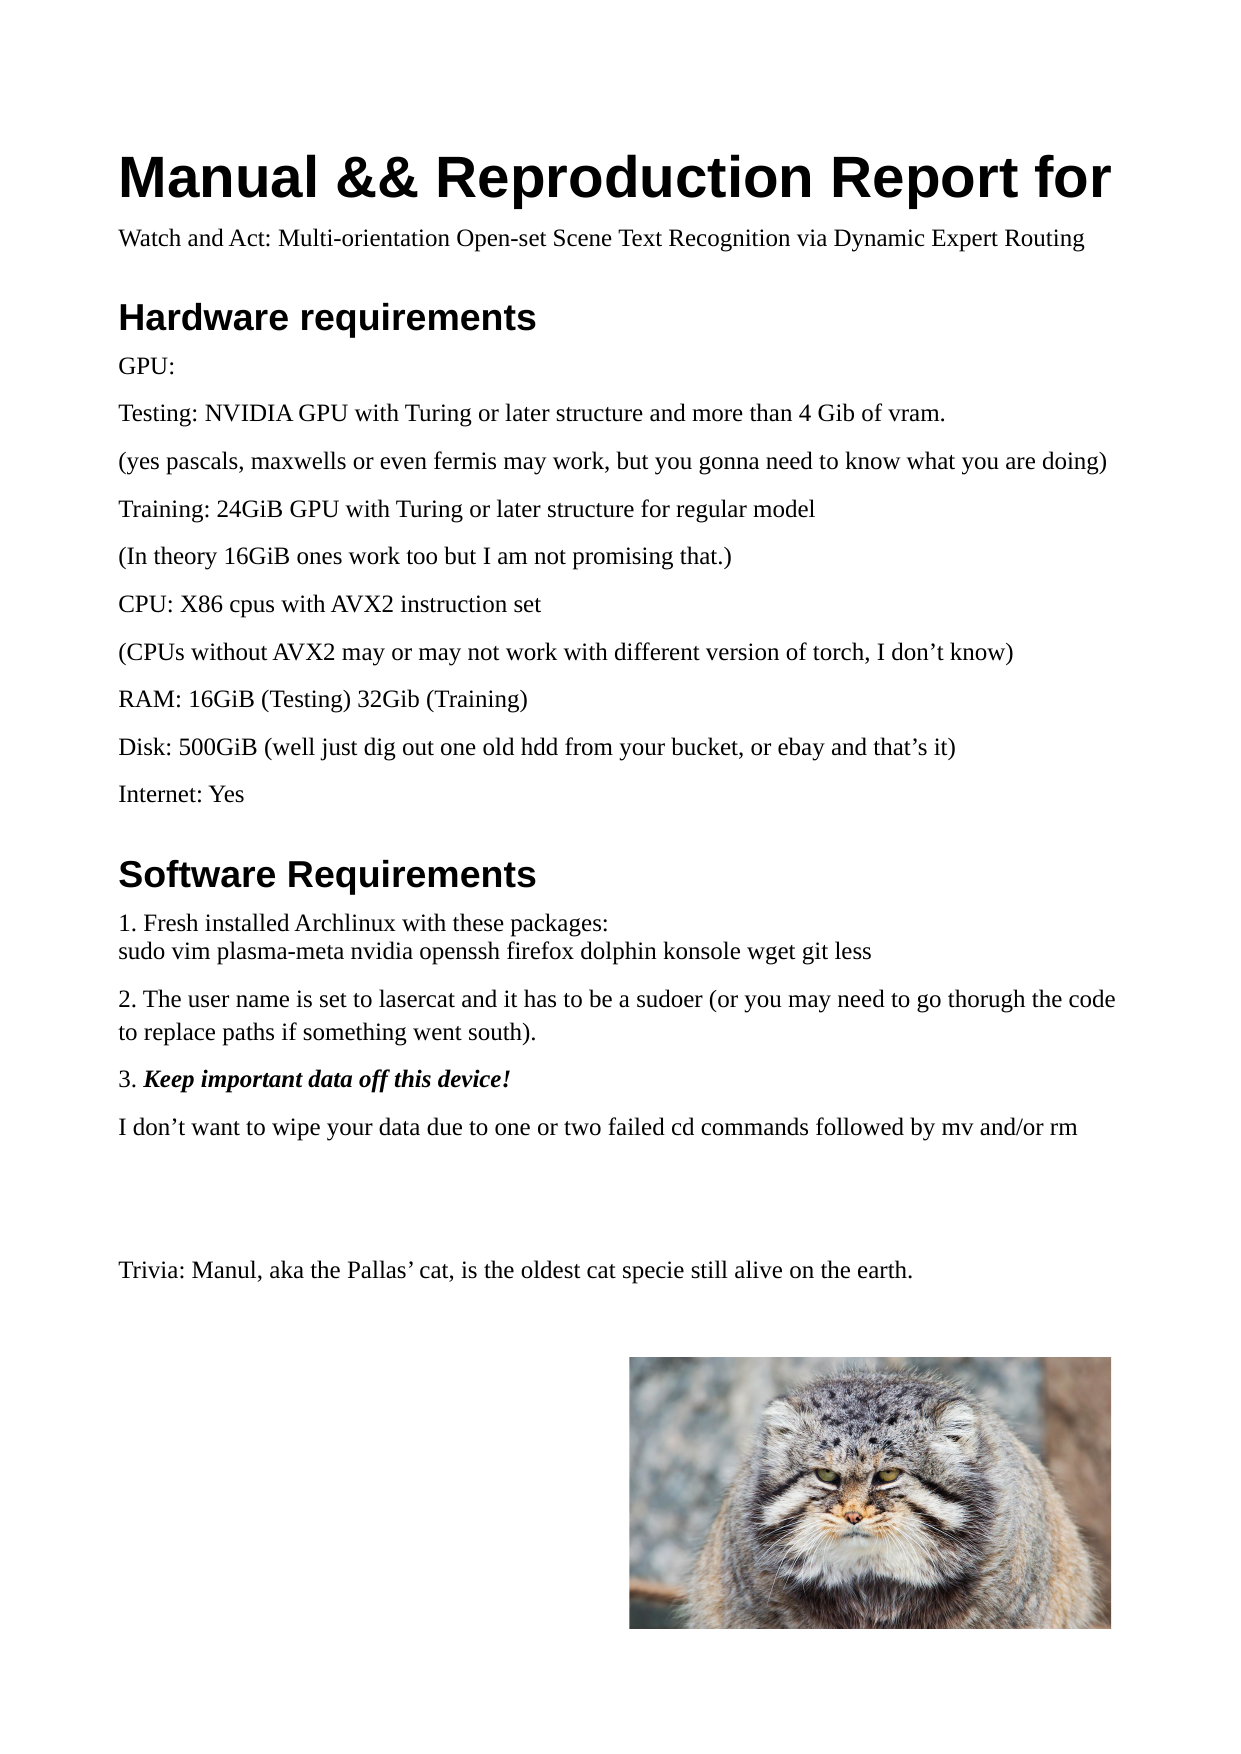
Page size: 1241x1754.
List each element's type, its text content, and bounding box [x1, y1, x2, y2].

text 3. Keep important data off this device! [118, 1064, 1122, 1093]
text sudo vim plasma-meta nvidia openssh firefox dolphin konsole wget git less [118, 936, 1122, 965]
text Training: 24GiB GPU with Turing or later structure for regular model [118, 494, 1122, 522]
text (In theory 16GiB ones work too but I am not promising that.) [118, 541, 1122, 570]
text Internet: Yes [118, 779, 1122, 808]
text (CPUs without AVX2 may or may not work with different version of torch, I don’t know) [118, 637, 1122, 665]
text Disk: 500GiB (well just dig out one old hdd from your bucket, or ebay and that’s it) [118, 732, 1122, 761]
text 2. The user name is set to lasercat and it has to be a sudoer (or you may need to go thorugh the code to replace paths if something went south). [118, 984, 1122, 1046]
text Watch and Act: Multi-orientation Open-set Scene Text Recognition via Dynamic Expert Routing [118, 223, 1122, 251]
subtitle Hardware requirements [118, 295, 1122, 338]
text I don’t want to wipe your data due to one or two failed cd commands followed by mv and/or rm [118, 1112, 1122, 1141]
text Testing: NVIDIA GPU with Turing or later structure and more than 4 Gib of vram. [118, 398, 1122, 427]
text (yes pascals, maxwells or even fermis may work, but you gonna need to know what you are doing) [118, 446, 1122, 475]
text GPU: [118, 351, 1122, 380]
text RAM: 16GiB (Testing) 32Gib (Training) [118, 684, 1122, 713]
text Trivia: Manul, aka the Pallas’ cat, is the oldest cat specie still alive on the earth. [118, 1255, 1122, 1284]
text CPU: X86 cpus with AVX2 instruction set [118, 589, 1122, 618]
text 1. Fresh installed Archlinux with these packages: [118, 908, 1122, 936]
subtitle Software Requirements [118, 852, 1122, 895]
picture [629, 1357, 1112, 1629]
title Manual && Reproduction Report for [118, 143, 1113, 210]
